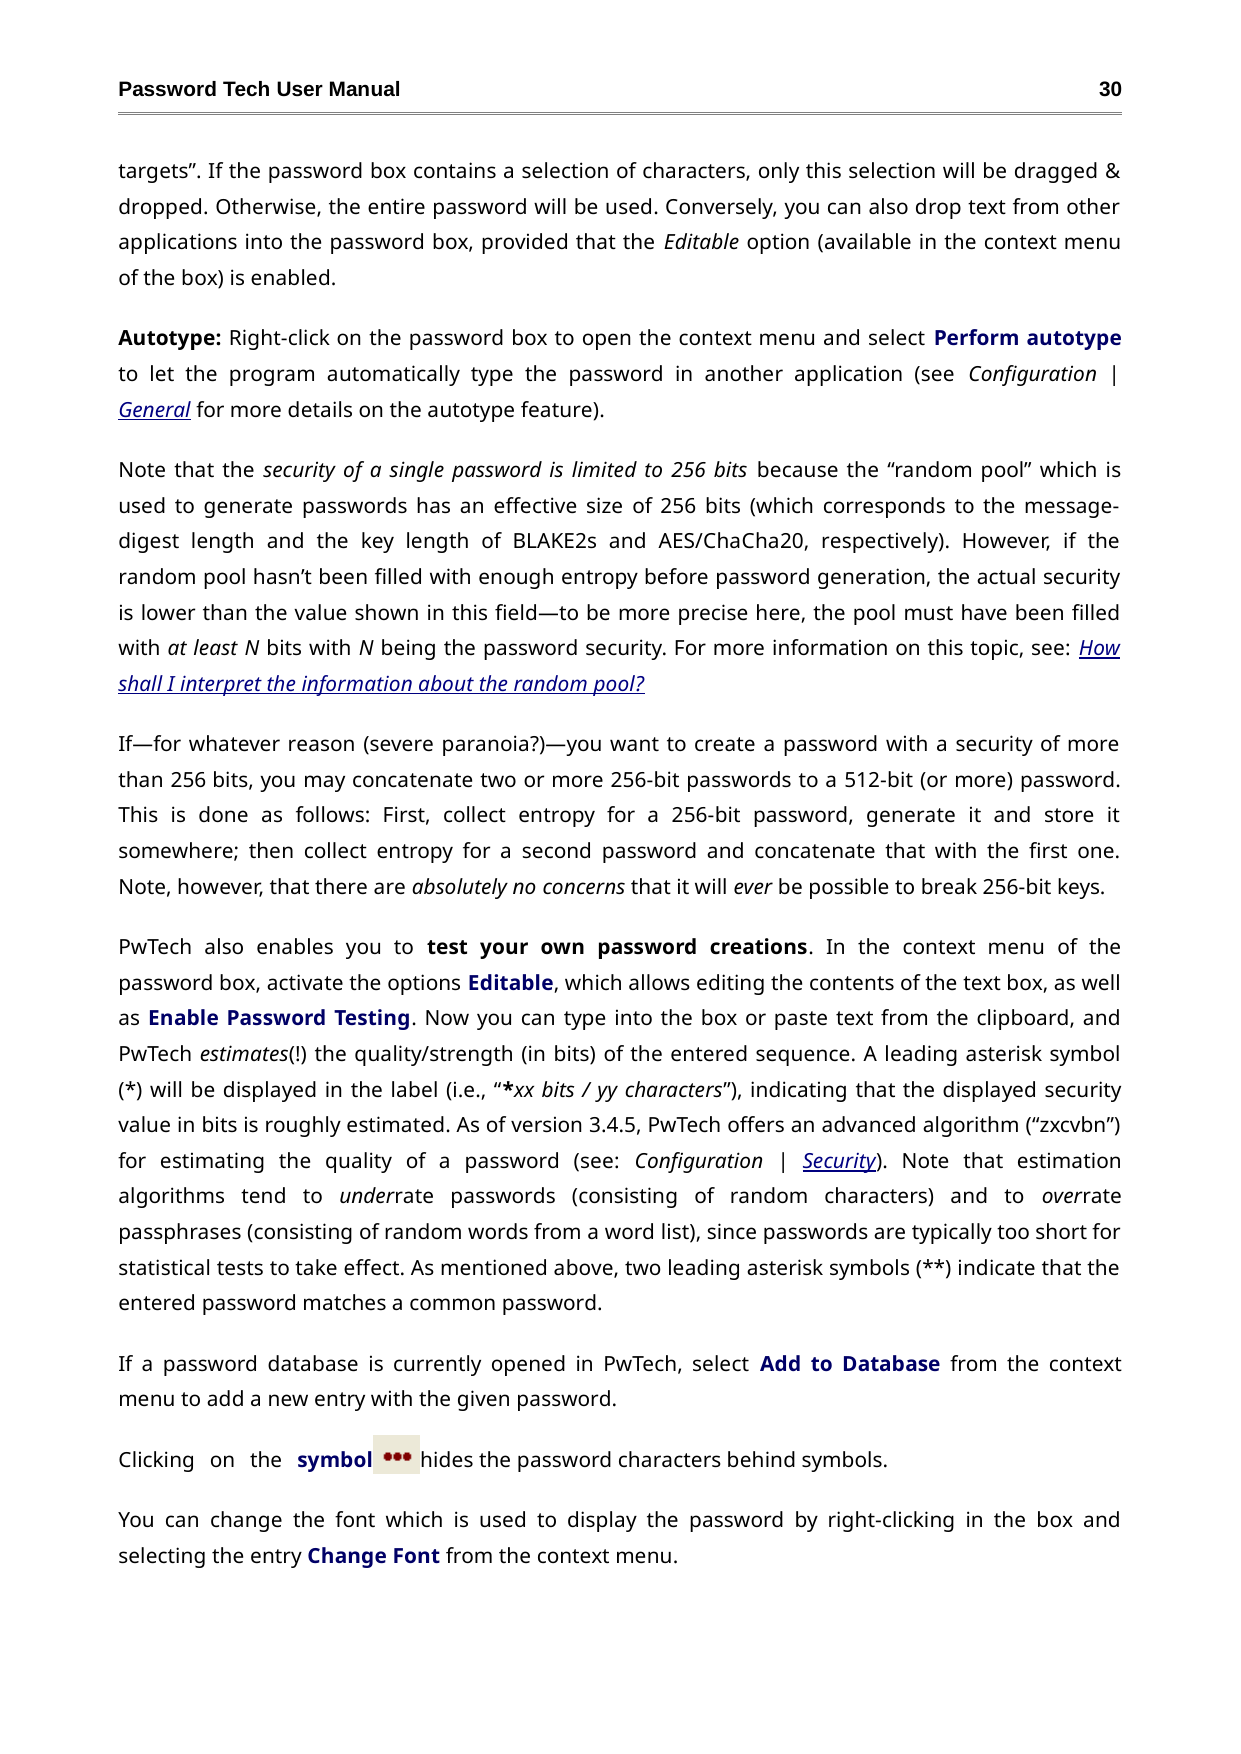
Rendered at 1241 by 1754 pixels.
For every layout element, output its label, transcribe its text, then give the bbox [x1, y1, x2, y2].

text If—for whatever reason (severe paranoia?)—you want to create a password with a security of more than 256 bits, you may concatenate two or more 256-bit passwords to a 512-bit (or more) password. This is done as follows: First, collect entropy for a 256-bit password, generate it and store it somewhere; then collect entropy for a second password and concatenate that with the first one. Note, however, that there are absolutely no concerns that it will ever be possible to break 256-bit keys. [118, 729, 1122, 900]
text If a password database is currently opened in PwTech, select Add to Database from the context menu to add a new entry with the given password. [118, 1349, 1122, 1413]
picture [373, 1435, 420, 1474]
text Autotype: Right-click on the password box to open the context menu and select Perform autotype to let the program automatically type the password in another application (see Configuration | General for more details on the autotype feature). [118, 323, 1122, 423]
text Note that the security of a single password is limited to 256 bits because the “random pool” which is used to generate passwords has an effective size of 256 bits (which corresponds to the message-digest length and the key length of BLAKE2s and AES/ChaCha20, respectively). However, if the random pool hasn’t been filled with enough entropy before password generation, the actual security is lower than the value shown in this field—to be more precise here, the pool must have been filled with at least N bits with N being the password security. For more information on this topic, see: How shall I interpret the information about the random pool? [118, 455, 1122, 697]
text PwTech also enables you to test your own password creations. In the context menu of the password box, activate the options Editable, which allows editing the contents of the text box, as well as Enable Password Testing. Now you can type into the box or paste text from the clipboard, and PwTech estimates(!) the quality/strength (in bits) of the entered sequence. A leading asterisk symbol (*) will be displayed in the label (i.e., “*xx bits / yy characters”), indicating that the displayed security value in bits is roughly estimated. As of version 3.4.5, PwTech offers an advanced algorithm (“zxcvbn”) for estimating the quality of a password (see: Configuration | Security). Note that estimation algorithms tend to underrate passwords (consisting of random characters) and to overrate passphrases (consisting of random words from a word list), since passwords are typically too short for statistical tests to take effect. As mentioned above, two leading asterisk symbols (**) indicate that the entered password matches a common password. [118, 932, 1122, 1317]
text Clicking on the symbol [118, 1445, 373, 1473]
text hides the password characters behind symbols. [420, 1445, 1122, 1473]
text You can change the font which is used to display the password by right-clicking in the box and selecting the entry Change Font from the context menu. [118, 1505, 1122, 1569]
text targets”. If the password box contains a selection of characters, only this selection will be dragged & dropped. Otherwise, the entire password will be used. Conversely, you can also drop text from other applications into the password box, provided that the Editable option (available in the context menu of the box) is enabled. [118, 156, 1122, 291]
